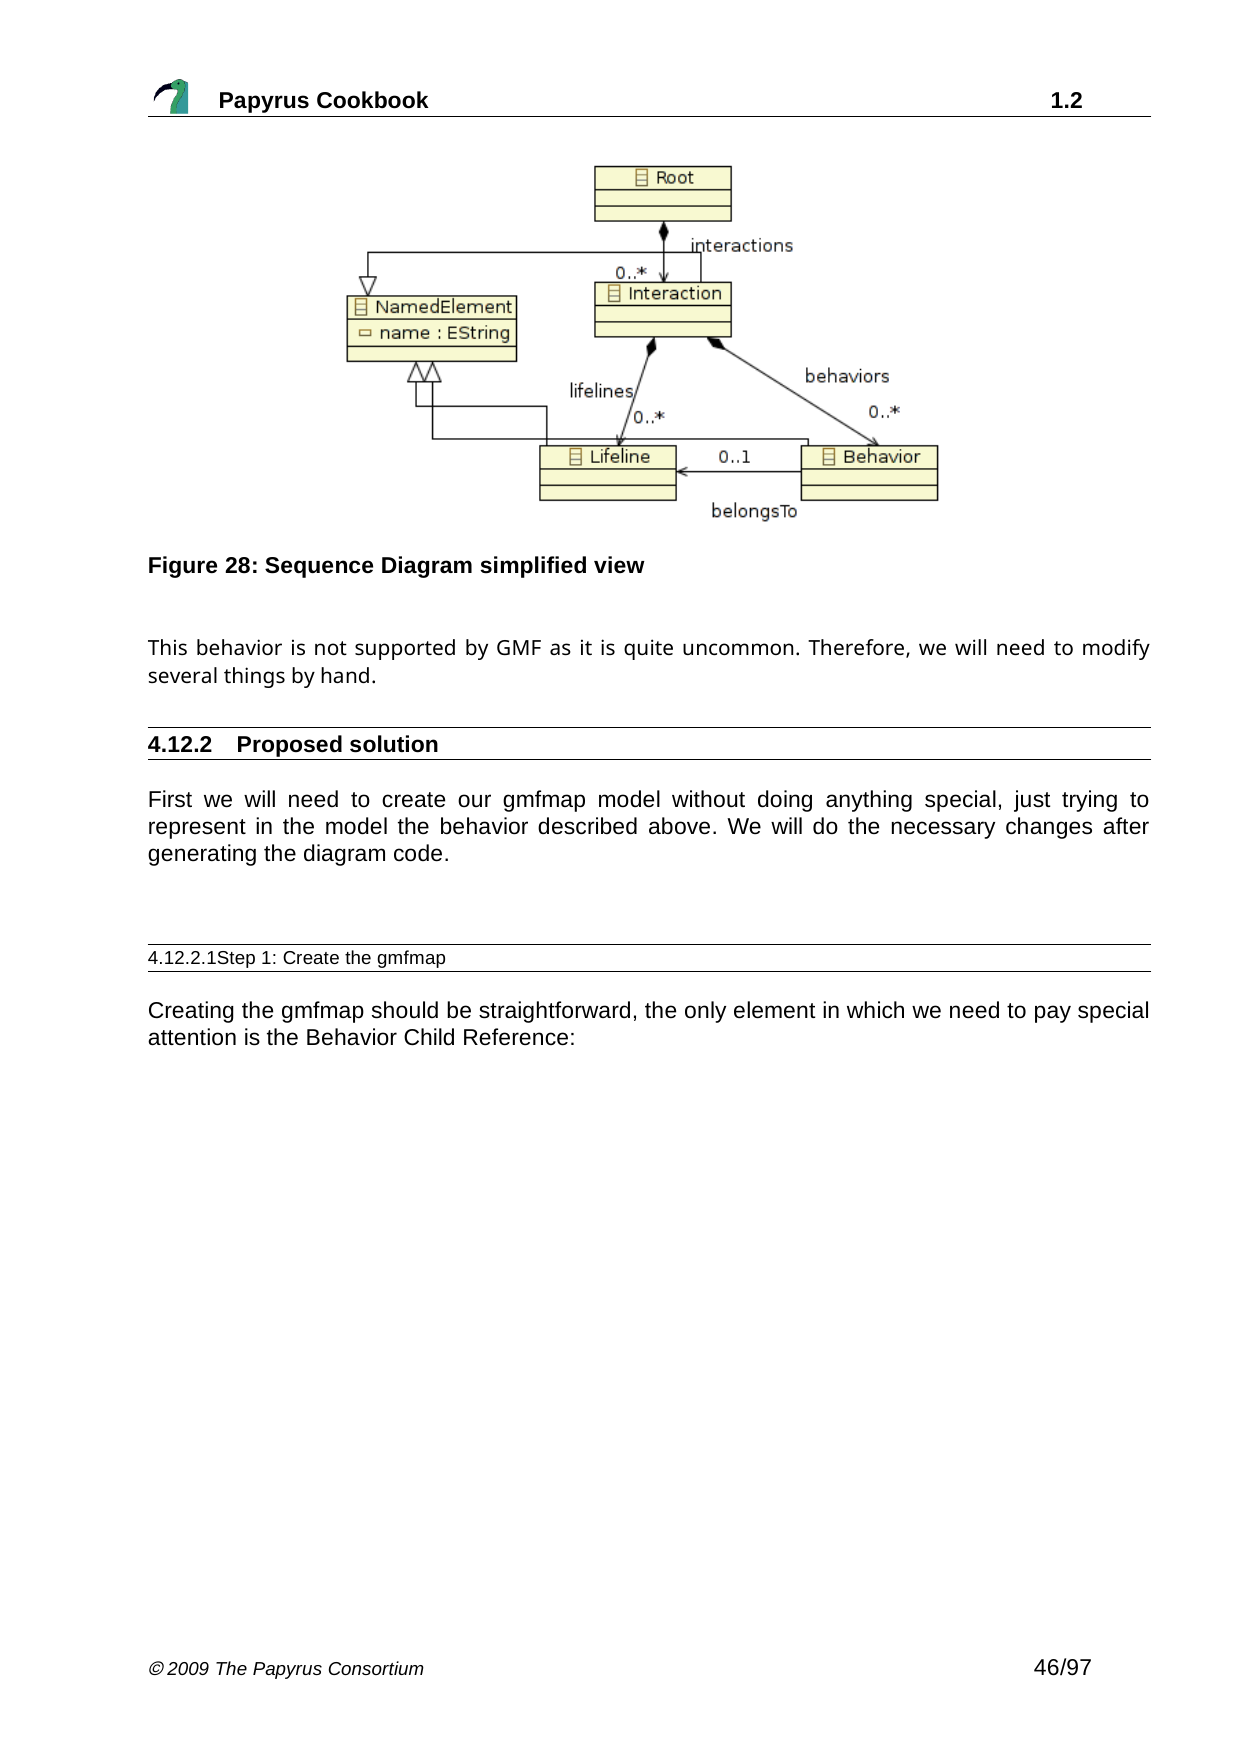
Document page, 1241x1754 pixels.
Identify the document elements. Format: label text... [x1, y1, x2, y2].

text Figure 28: Sequence Diagram simplified view [148, 552, 1151, 579]
text Creating the gmfmap should be straightforward, the only element in which we need to pay special attention is the Behavior Child Reference: [148, 997, 1151, 1051]
subtitle Proposed solution [148, 728, 1151, 759]
text This behavior is not supported by GMF as it is quite uncommon. Therefore, we will need to modify several things by hand. [148, 632, 1151, 689]
picture [333, 147, 966, 527]
subtitle Step 1: Create the gmfmap [148, 945, 1151, 971]
text First we will need to create our gmfmap model without doing anything special, just trying to represent in the model the behavior described above. We will do the necessary changes after generating the diagram code. [148, 785, 1151, 867]
picture [153, 79, 189, 114]
